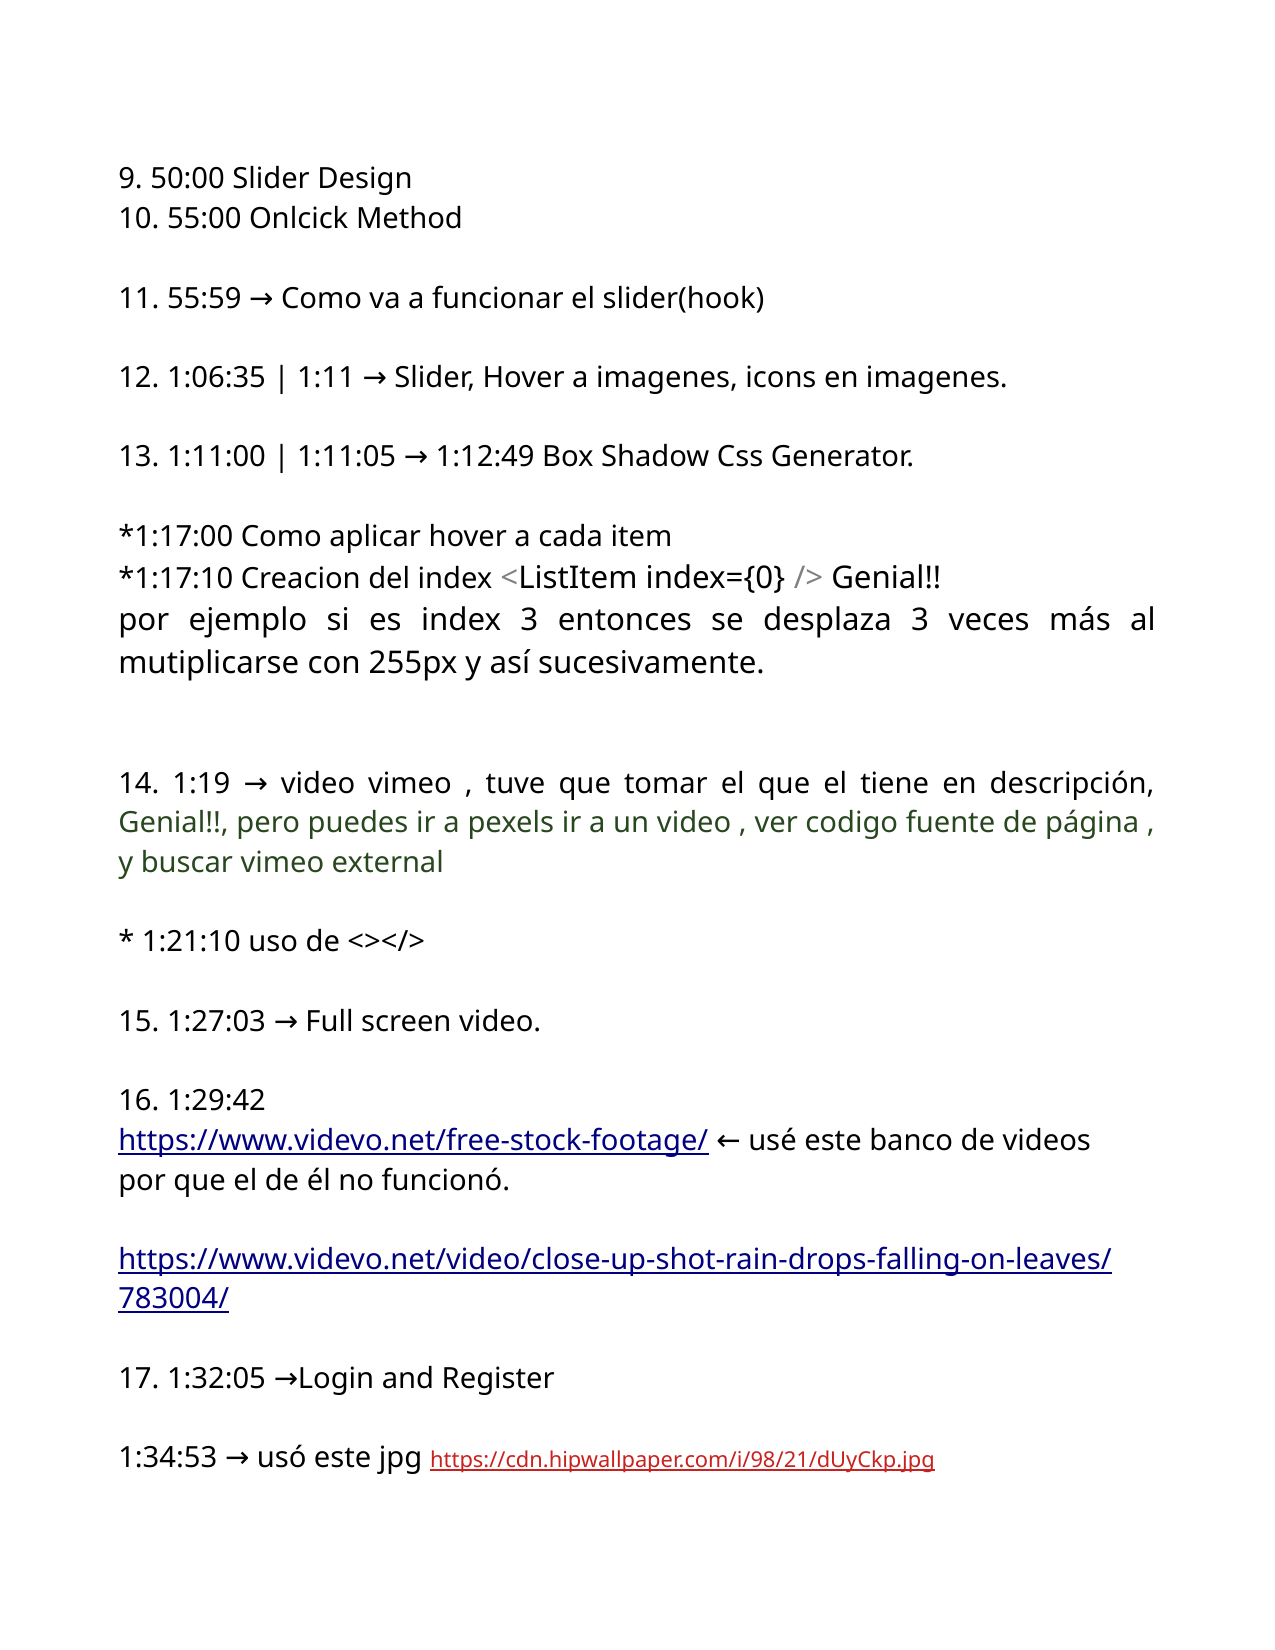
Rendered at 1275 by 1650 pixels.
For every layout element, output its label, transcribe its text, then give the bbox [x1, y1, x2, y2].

text *1:17:00 Como aplicar hover a cada item [118, 515, 1157, 555]
text https://www.videvo.net/video/close-up-shot-rain-drops-falling-on-leaves/783004/ [118, 1238, 1157, 1317]
text *1:17:10 Creacion del index <ListItem index={0} /> Genial!! [118, 555, 1157, 597]
text 15. 1:27:03 → Full screen video. [118, 1000, 1157, 1040]
text 10. 55:00 Onlcick Method [118, 197, 1157, 237]
text 1:34:53 → usó este jpg https://cdn.hipwallpaper.com/i/98/21/dUyCkp.jpg [118, 1437, 1157, 1476]
text 9. 50:00 Slider Design [118, 158, 1157, 197]
text * 1:21:10 uso de <></> [118, 921, 1157, 960]
text 14. 1:19 → video vimeo , tuve que tomar el que el tiene en descripción, Genial!!, pero puedes ir a pexels ir a un video , ver codigo fuente de página , y buscar vimeo external [118, 762, 1157, 881]
text 13. 1:11:00 | 1:11:05 → 1:12:49 Box Shadow Css Generator. [118, 436, 1157, 475]
text 11. 55:59 → Como va a funcionar el slider(hook) [118, 277, 1157, 317]
text 16. 1:29:42 [118, 1079, 1157, 1119]
text 12. 1:06:35 | 1:11 → Slider, Hover a imagenes, icons en imagenes. [118, 356, 1157, 396]
text https://www.videvo.net/free-stock-footage/ ← usé este banco de videos [118, 1119, 1157, 1159]
text por ejemplo si es index 3 entonces se desplaza 3 veces más al mutiplicarse con 255px y así sucesivamente. [118, 597, 1157, 682]
text por que el de él no funcionó. [118, 1159, 1157, 1198]
text 17. 1:32:05 →Login and Register [118, 1357, 1157, 1397]
